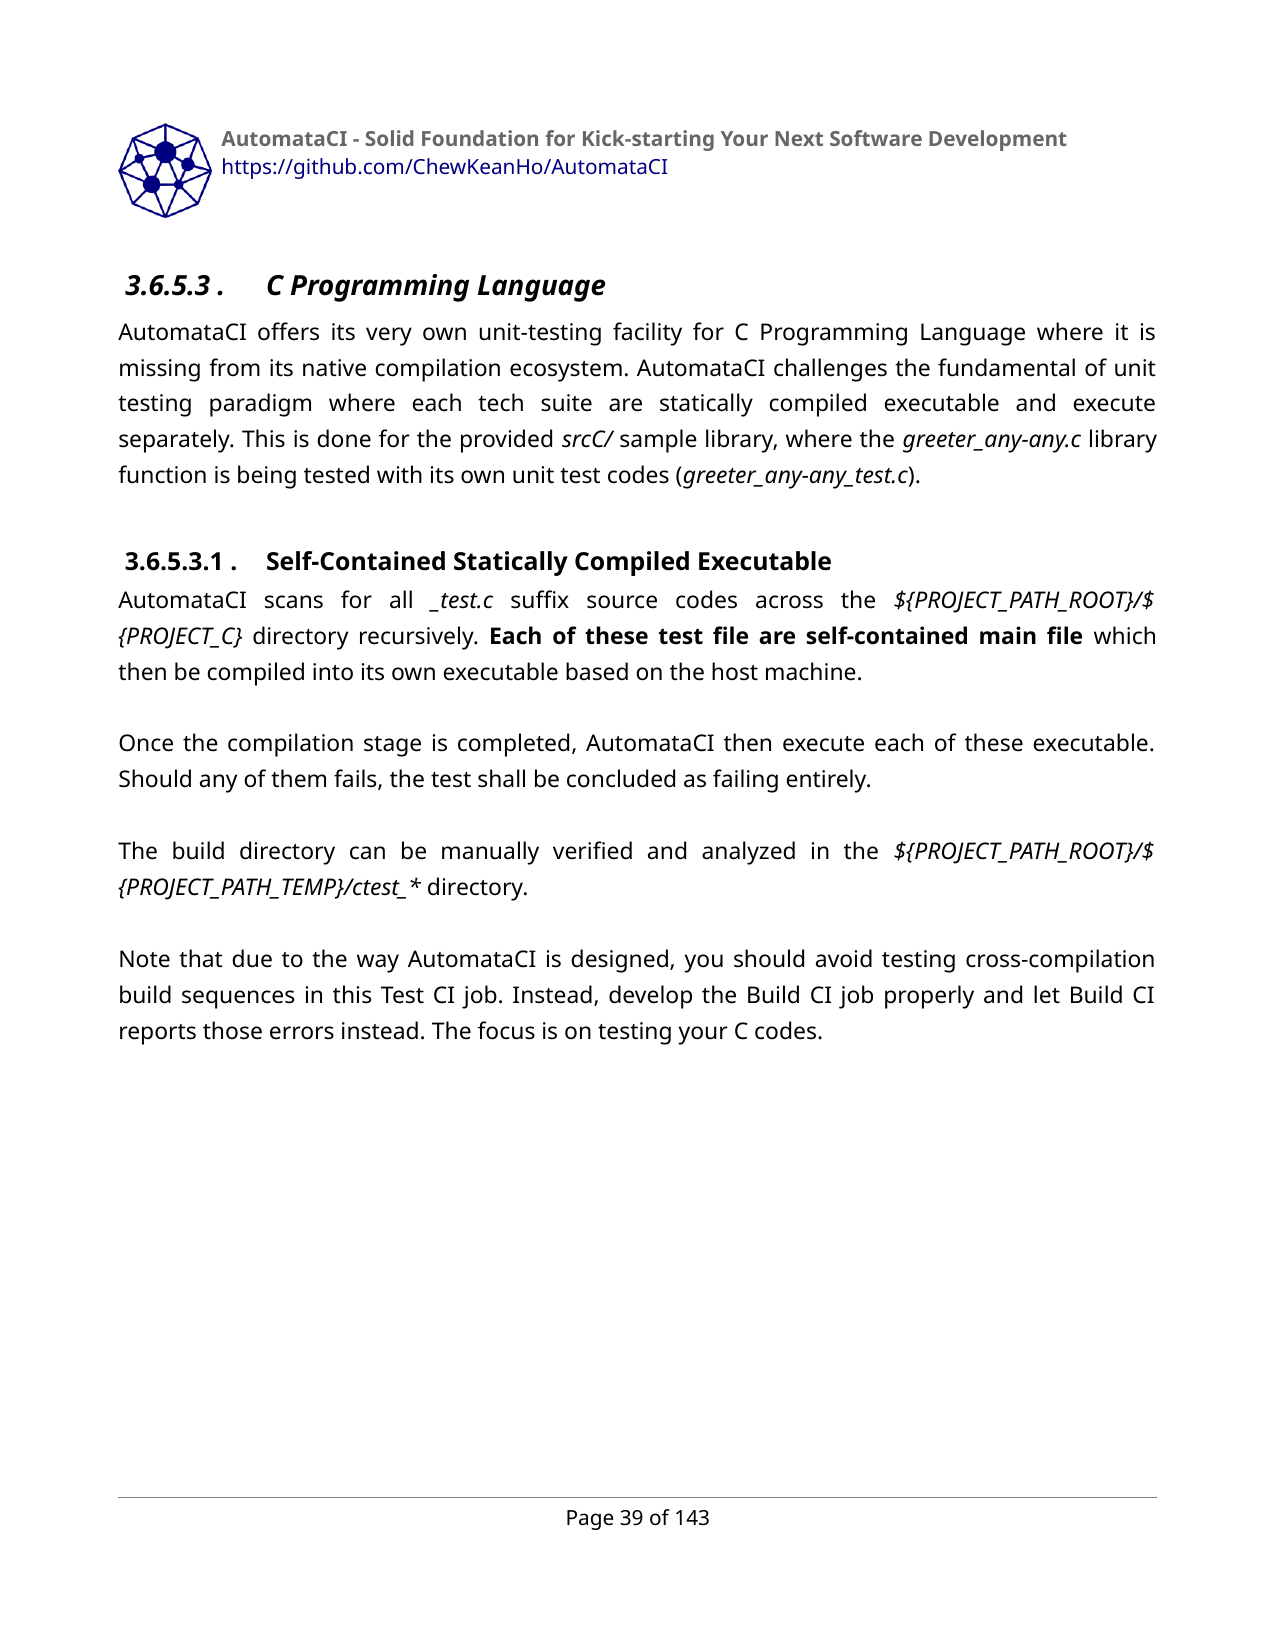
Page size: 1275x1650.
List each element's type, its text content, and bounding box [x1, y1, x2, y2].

subtitle Self-Contained Statically Compiled Executable [118, 544, 1157, 577]
subtitle C Programming Language [118, 265, 1157, 303]
picture [118, 123, 212, 218]
text Once the compilation stage is completed, AutomataCI then execute each of these executable. Should any of them fails, the test shall be concluded as failing entirely. [118, 727, 1157, 794]
text Note that due to the way AutomataCI is designed, you should avoid testing cross-compilation build sequences in this Test CI job. Instead, develop the Build CI job properly and let Build CI reports those errors instead. The focus is on testing your C codes. [118, 943, 1157, 1046]
text The build directory can be manually verified and analyzed in the ${PROJECT_PATH_ROOT}/${PROJECT_PATH_TEMP}/ctest_* directory. [118, 835, 1157, 902]
text AutomataCI scans for all _test.c suffix source codes across the ${PROJECT_PATH_ROOT}/${PROJECT_C} directory recursively. Each of these test file are self-contained main file which then be compiled into its own executable based on the host machine. [118, 584, 1157, 687]
text AutomataCI offers its very own unit-testing facility for C Programming Language where it is missing from its native compilation ecosystem. AutomataCI challenges the fundamental of unit testing paradigm where each tech suite are statically compiled executable and execute separately. This is done for the provided srcC/ sample library, where the greeter_any-any.c library function is being tested with its own unit test codes (greeter_any-any_test.c). [118, 316, 1157, 491]
